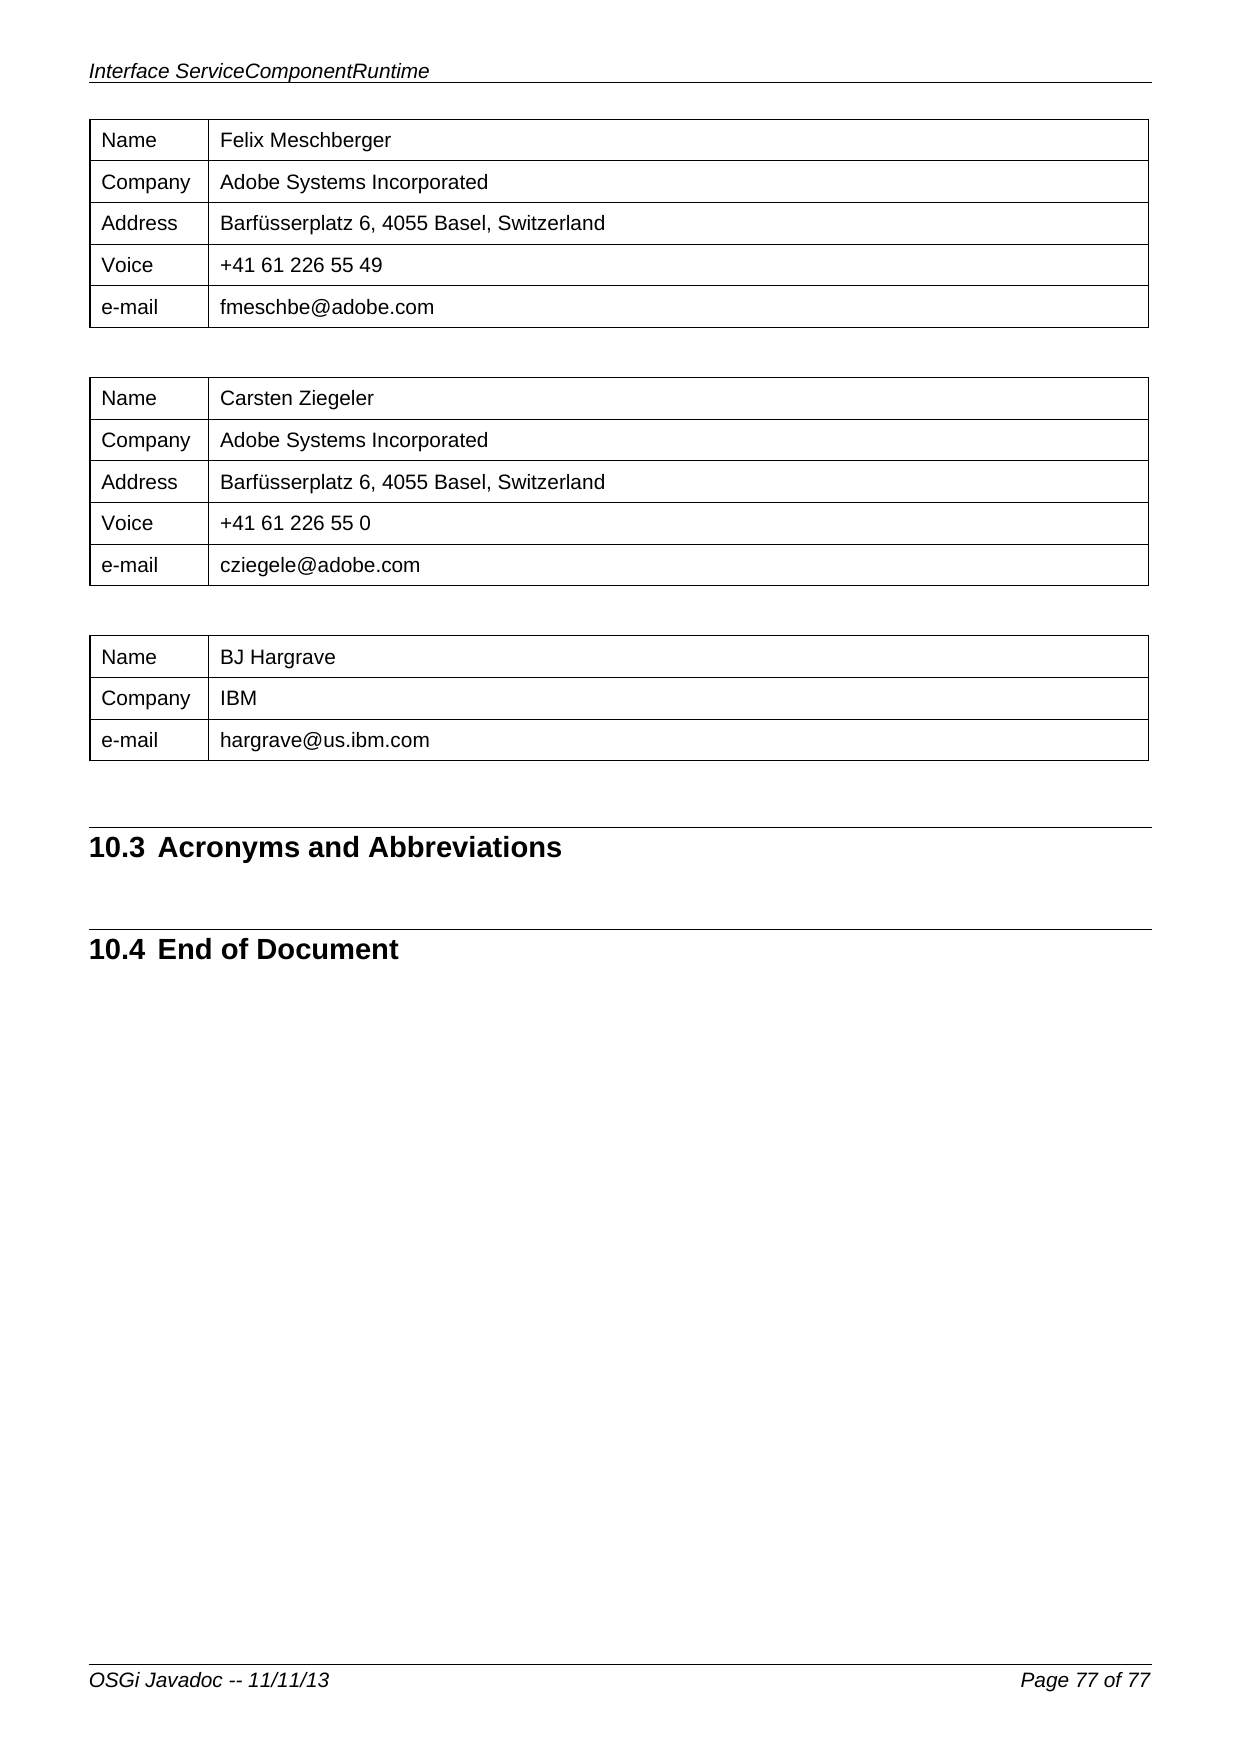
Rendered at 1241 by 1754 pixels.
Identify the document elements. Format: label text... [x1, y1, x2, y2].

table_cell Barfüsserplatz 6, 4055 Basel, Switzerland [209, 461, 1148, 502]
subtitle Acronyms and Abbreviations [88, 828, 1152, 863]
table_header Felix Meschberger [209, 120, 1148, 160]
table_cell Address [91, 203, 208, 243]
table_cell hargrave@us.ibm.com [209, 720, 1148, 760]
table_cell Adobe Systems Incorporated [209, 420, 1148, 460]
subtitle End of Document [88, 930, 1152, 966]
table_cell fmeschbe@adobe.com [209, 286, 1148, 327]
table_cell Address [91, 461, 208, 502]
table_cell Company [91, 161, 208, 202]
table_header Carsten Ziegeler [209, 378, 1148, 418]
table_header Name [91, 636, 208, 677]
table_cell Adobe Systems Incorporated [209, 161, 1148, 202]
table_cell e-mail [91, 286, 208, 327]
table_cell Company [91, 678, 208, 718]
table_cell +41 61 226 55 49 [209, 245, 1148, 285]
table_cell +41 61 226 55 0 [209, 503, 1148, 543]
table_header BJ Hargrave [209, 636, 1148, 677]
table_header Name [91, 378, 208, 418]
table_cell Voice [91, 503, 208, 543]
table_cell Company [91, 420, 208, 460]
table_cell Barfüsserplatz 6, 4055 Basel, Switzerland [209, 203, 1148, 243]
table_cell e-mail [91, 545, 208, 585]
table_header Name [91, 120, 208, 160]
table_cell IBM [209, 678, 1148, 718]
table_cell cziegele@adobe.com [209, 545, 1148, 585]
table_cell e-mail [91, 720, 208, 760]
table_cell Voice [91, 245, 208, 285]
